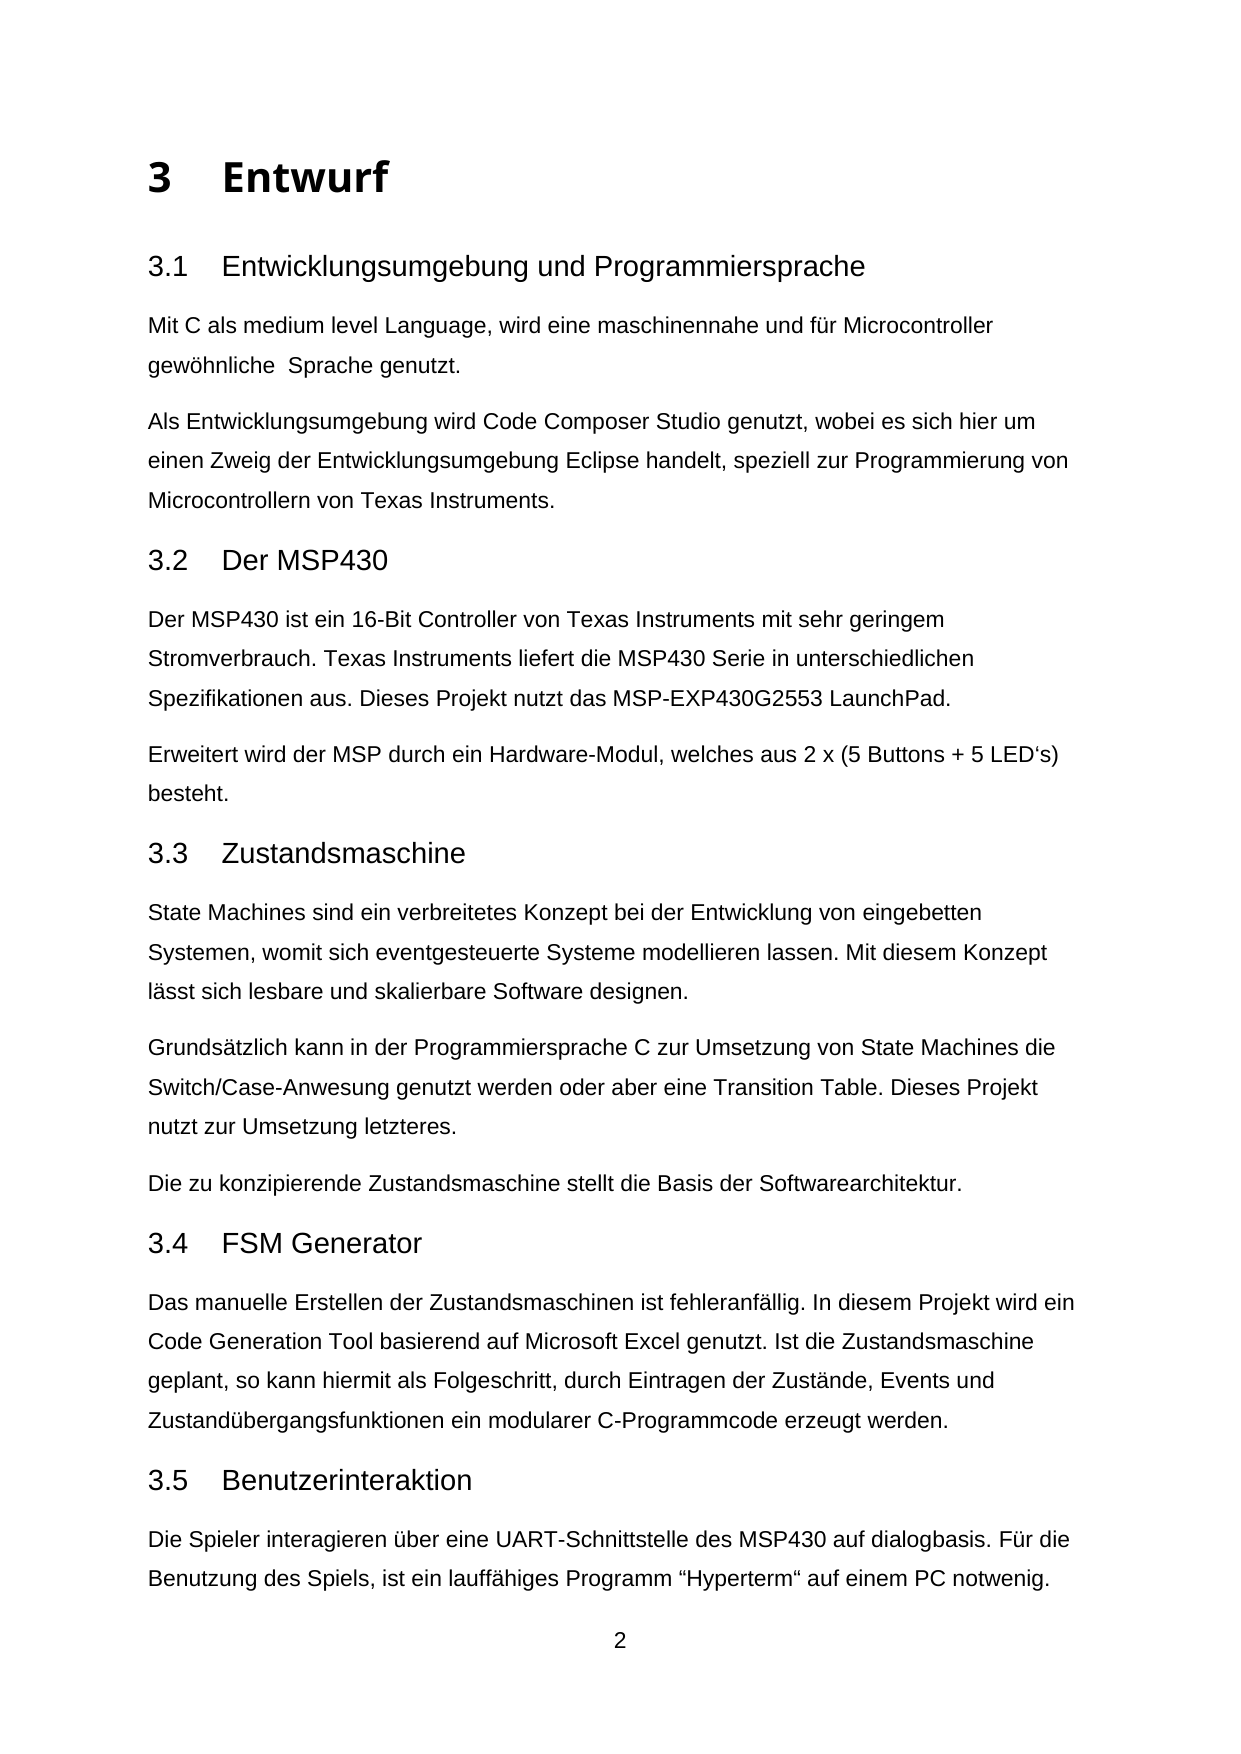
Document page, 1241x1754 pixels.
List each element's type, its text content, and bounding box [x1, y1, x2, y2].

text Grundsätzlich kann in der Programmiersprache C zur Umsetzung von State Machines die Switch/Case-Anwesung genutzt werden oder aber eine Transition Table. Dieses Projekt nutzt zur Umsetzung letzteres. [148, 1034, 1093, 1140]
text Als Entwicklungsumgebung wird Code Composer Studio genutzt, wobei es sich hier um einen Zweig der Entwicklungsumgebung Eclipse handelt, speziell zur Programmierung von Microcontrollern von Texas Instruments. [148, 408, 1093, 513]
subtitle Zustandsmaschine [148, 836, 1093, 870]
subtitle Entwicklungsumgebung und Programmiersprache [148, 249, 1093, 283]
subtitle FSM Generator [148, 1226, 1093, 1259]
subtitle Der MSP430 [148, 543, 1093, 576]
text Das manuelle Erstellen der Zustandsmaschinen ist fehleranfällig. In diesem Projekt wird ein Code Generation Tool basierend auf Microsoft Excel genutzt. Ist die Zustandsmaschine geplant, so kann hiermit als Folgeschritt, durch Eintragen der Zustände, Events und Zustandübergangsfunktionen ein modularer C-Programmcode erzeugt werden. [148, 1288, 1093, 1433]
subtitle Entwurf [148, 148, 1093, 204]
text Erweitert wird der MSP durch ein Hardware-Modul, welches aus 2 x (5 Buttons + 5 LED‘s) besteht. [148, 741, 1093, 807]
text Der MSP430 ist ein 16-Bit Controller von Texas Instruments mit sehr geringem Stromverbrauch. Texas Instruments liefert die MSP430 Serie in unterschiedlichen Spezifikationen aus. Dieses Projekt nutzt das MSP-EXP430G2553 LaunchPad. [148, 606, 1093, 711]
text State Machines sind ein verbreitetes Konzept bei der Entwicklung von eingebetten Systemen, womit sich eventgesteuerte Systeme modellieren lassen. Mit diesem Konzept lässt sich lesbare und skalierbare Software designen. [148, 899, 1093, 1004]
subtitle Benutzerinteraktion [148, 1463, 1093, 1497]
text Die Spieler interagieren über eine UART-Schnittstelle des MSP430 auf dialogbasis. Für die Benutzung des Spiels, ist ein lauffähiges Programm “Hyperterm“ auf einem PC notwenig. [148, 1526, 1093, 1592]
text Mit C als medium level Language, wird eine maschinennahe und für Microcontroller gewöhnliche Sprache genutzt. [148, 312, 1093, 378]
text Die zu konzipierende Zustandsmaschine stellt die Basis der Softwarearchitektur. [148, 1169, 1093, 1196]
